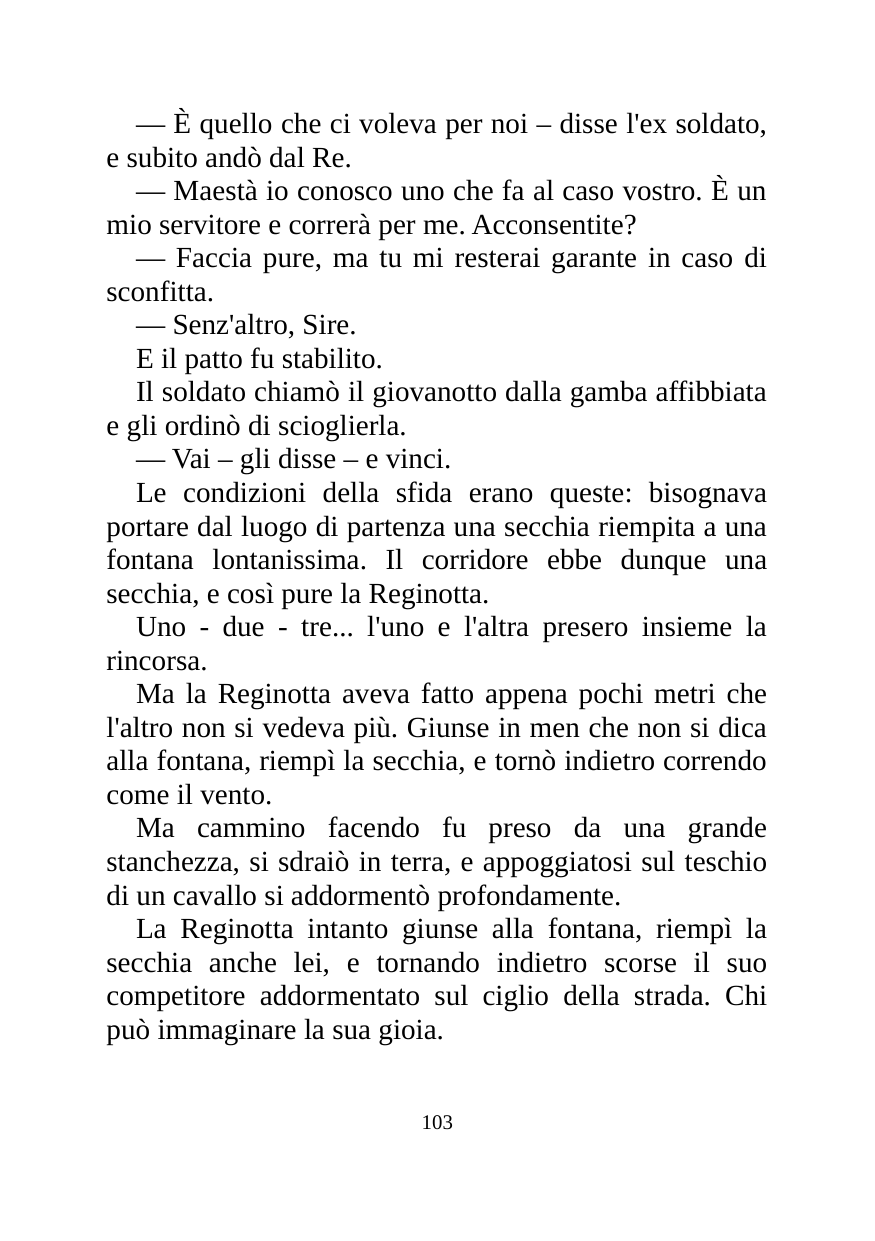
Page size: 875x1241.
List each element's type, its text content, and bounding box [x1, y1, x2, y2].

text E il patto fu stabilito. [106, 341, 768, 374]
text — Maestà io conosco uno che fa al caso vostro. È un mio servitore e correrà per me. Acconsentite? [106, 173, 768, 240]
text — Vai – gli disse – e vinci. [106, 442, 768, 475]
text Ma cammino facendo fu preso da una grande stanchezza, si sdraiò in terra, e appoggiatosi sul teschio di un cavallo si addormentò profondamente. [106, 811, 768, 911]
text — Senz'altro, Sire. [106, 307, 768, 341]
text — È quello che ci voleva per noi – disse l'ex soldato, e subito andò dal Re. [106, 106, 768, 173]
text Le condizioni della sfida erano queste: bisognava portare dal luogo di partenza una secchia riempita a una fontana lontanissima. Il corridore ebbe dunque una secchia, e così pure la Reginotta. [106, 475, 768, 609]
text — Faccia pure, ma tu mi resterai garante in caso di sconfitta. [106, 240, 768, 307]
text Uno - due - tre... l'uno e l'altra presero insieme la rincorsa. [106, 609, 768, 676]
text Ma la Reginotta aveva fatto appena pochi metri che l'altro non si vedeva più. Giunse in men che non si dica alla fontana, riempì la secchia, e tornò indietro correndo come il vento. [106, 676, 768, 811]
text La Reginotta intanto giunse alla fontana, riempì la secchia anche lei, e tornando indietro scorse il suo competitore addormentato sul ciglio della strada. Chi può immaginare la sua gioia. [106, 911, 768, 1045]
text Il soldato chiamò il giovanotto dalla gamba affibbiata e gli ordinò di scioglierla. [106, 374, 768, 442]
